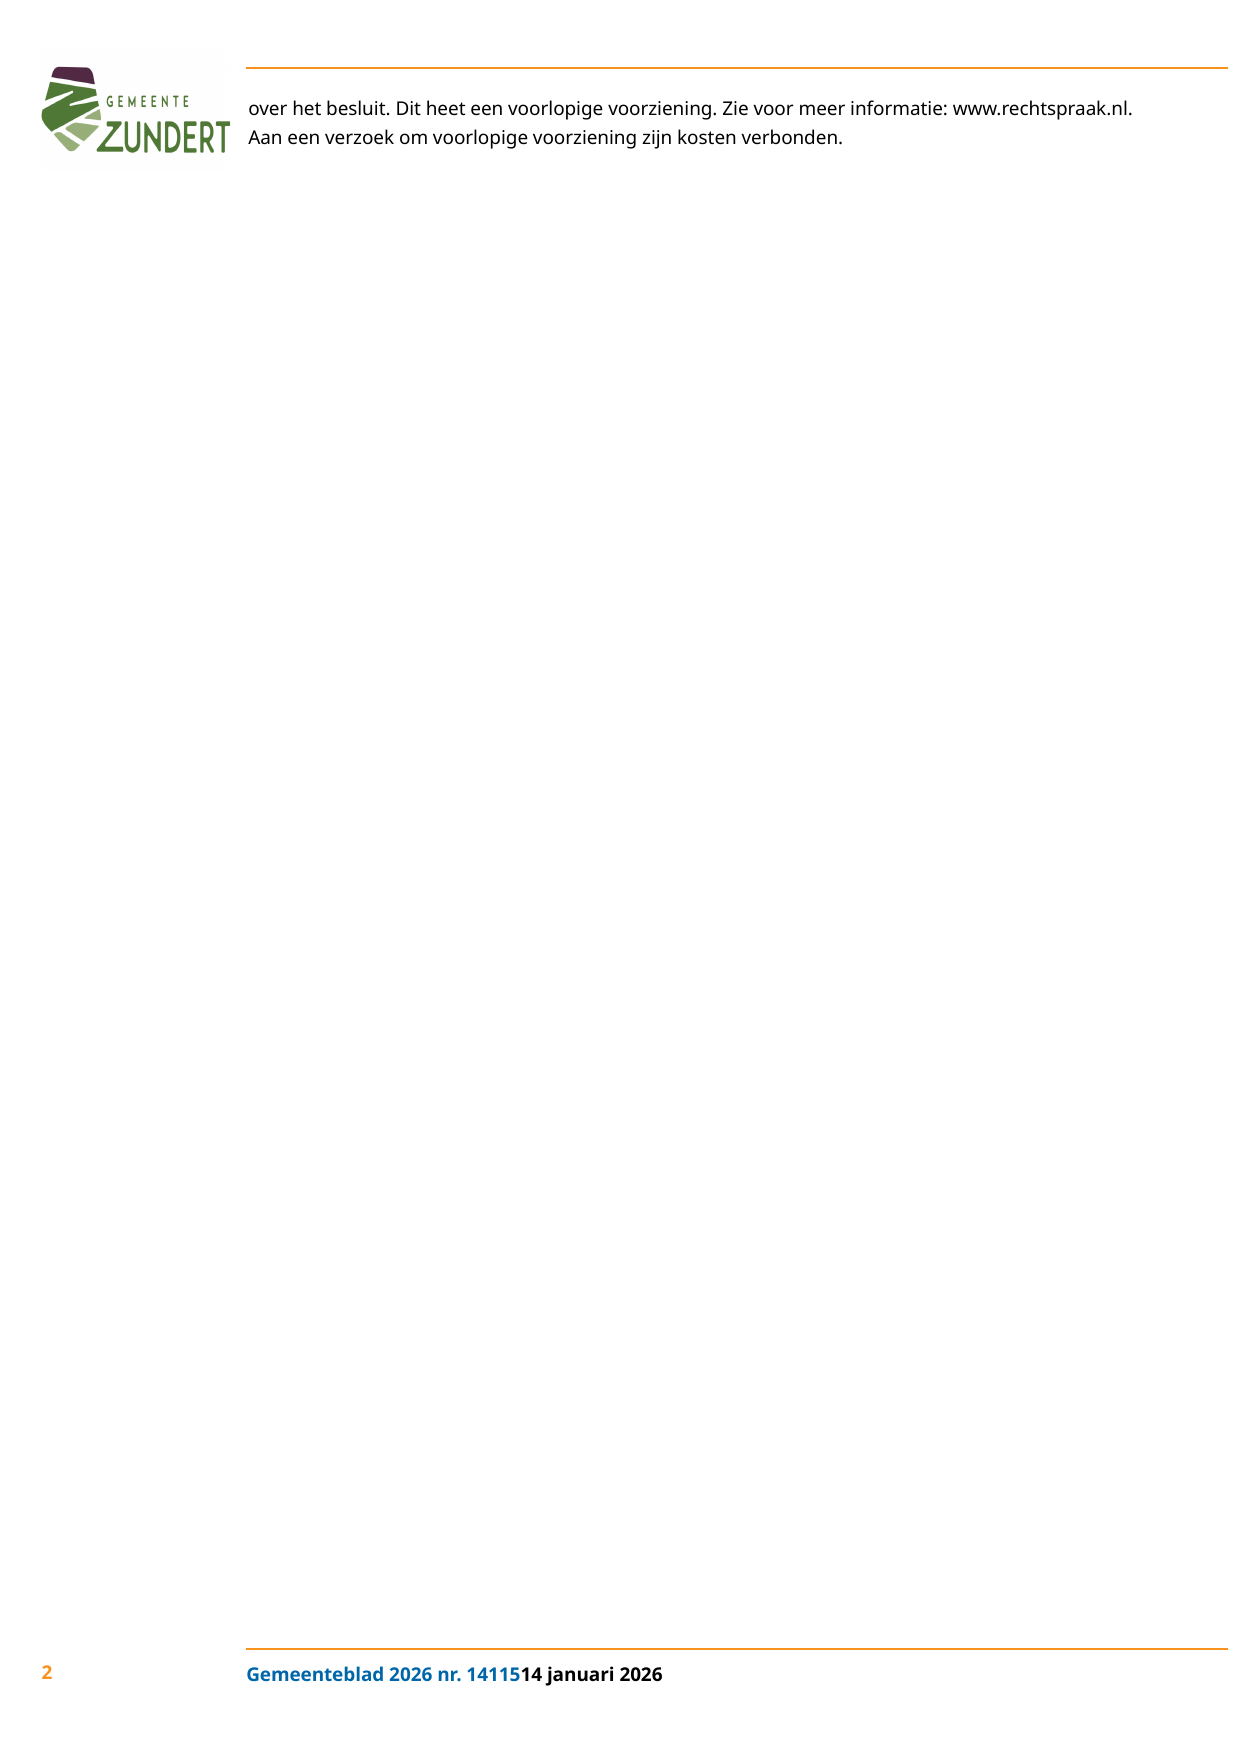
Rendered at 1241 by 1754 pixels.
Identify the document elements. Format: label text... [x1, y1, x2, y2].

picture [41, 47, 231, 172]
text over het besluit. Dit heet een voorlopige voorziening. Zie voor meer informatie: www.rechtspraak.nl. Aan een verzoek om voorlopige voorziening zijn kosten verbonden. [248, 95, 1152, 150]
